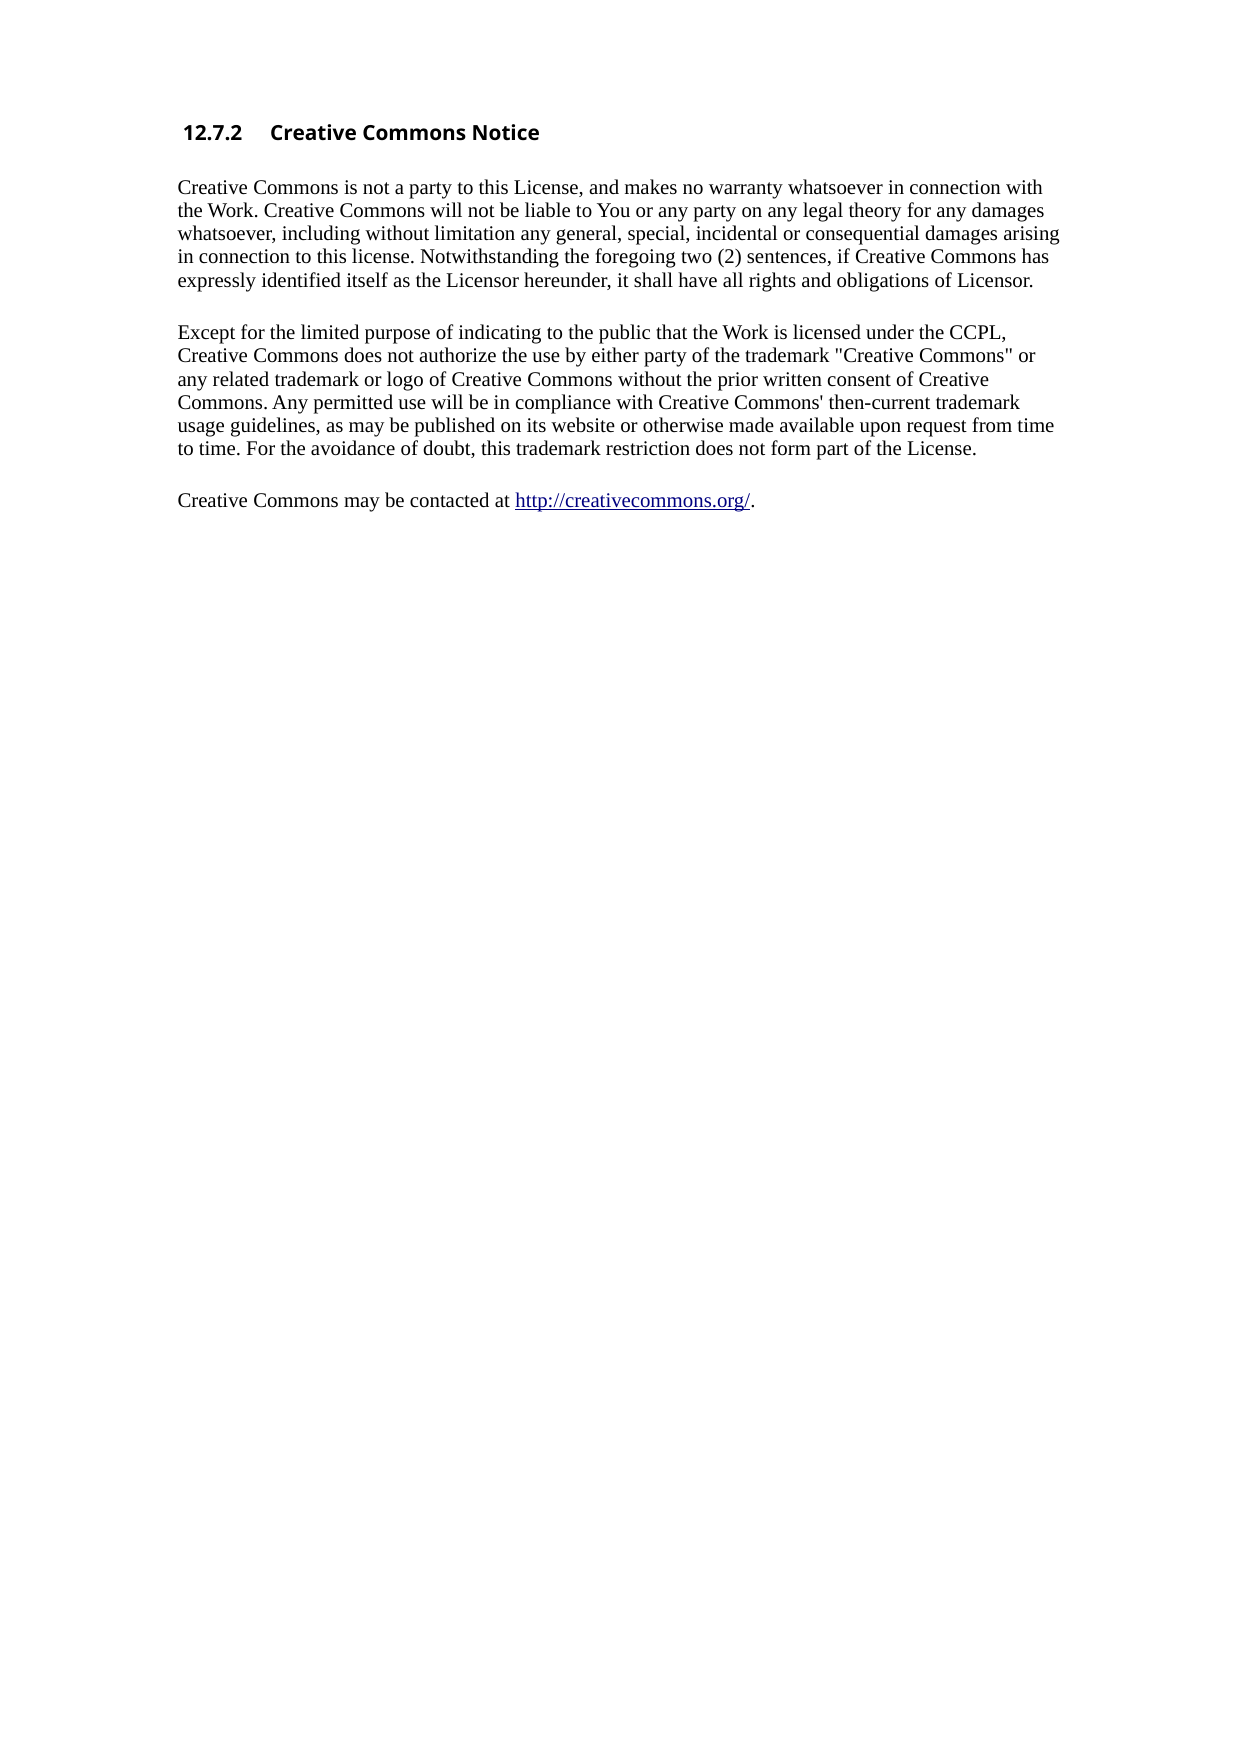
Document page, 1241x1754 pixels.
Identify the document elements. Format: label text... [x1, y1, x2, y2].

text Creative Commons is not a party to this License, and makes no warranty whatsoever in connection with the Work. Creative Commons will not be liable to You or any party on any legal theory for any damages whatsoever, including without limitation any general, special, incidental or consequential damages arising in connection to this license. Notwithstanding the foregoing two (2) sentences, if Creative Commons has expressly identified itself as the Licensor hereunder, it shall have all rights and obligations of Licensor. [177, 176, 1063, 292]
text Creative Commons may be contacted at http://creativecommons.org/. [177, 489, 1063, 512]
subtitle Creative Commons Notice [177, 118, 1063, 147]
text Except for the limited purpose of indicating to the public that the Work is licensed under the CCPL, Creative Commons does not authorize the use by either party of the trademark "Creative Commons" or any related trademark or logo of Creative Commons without the prior written consent of Creative Commons. Any permitted use will be in compliance with Creative Commons' then-current trademark usage guidelines, as may be published on its website or otherwise made available upon request from time to time. For the avoidance of doubt, this trademark restriction does not form part of the License. [177, 321, 1063, 460]
